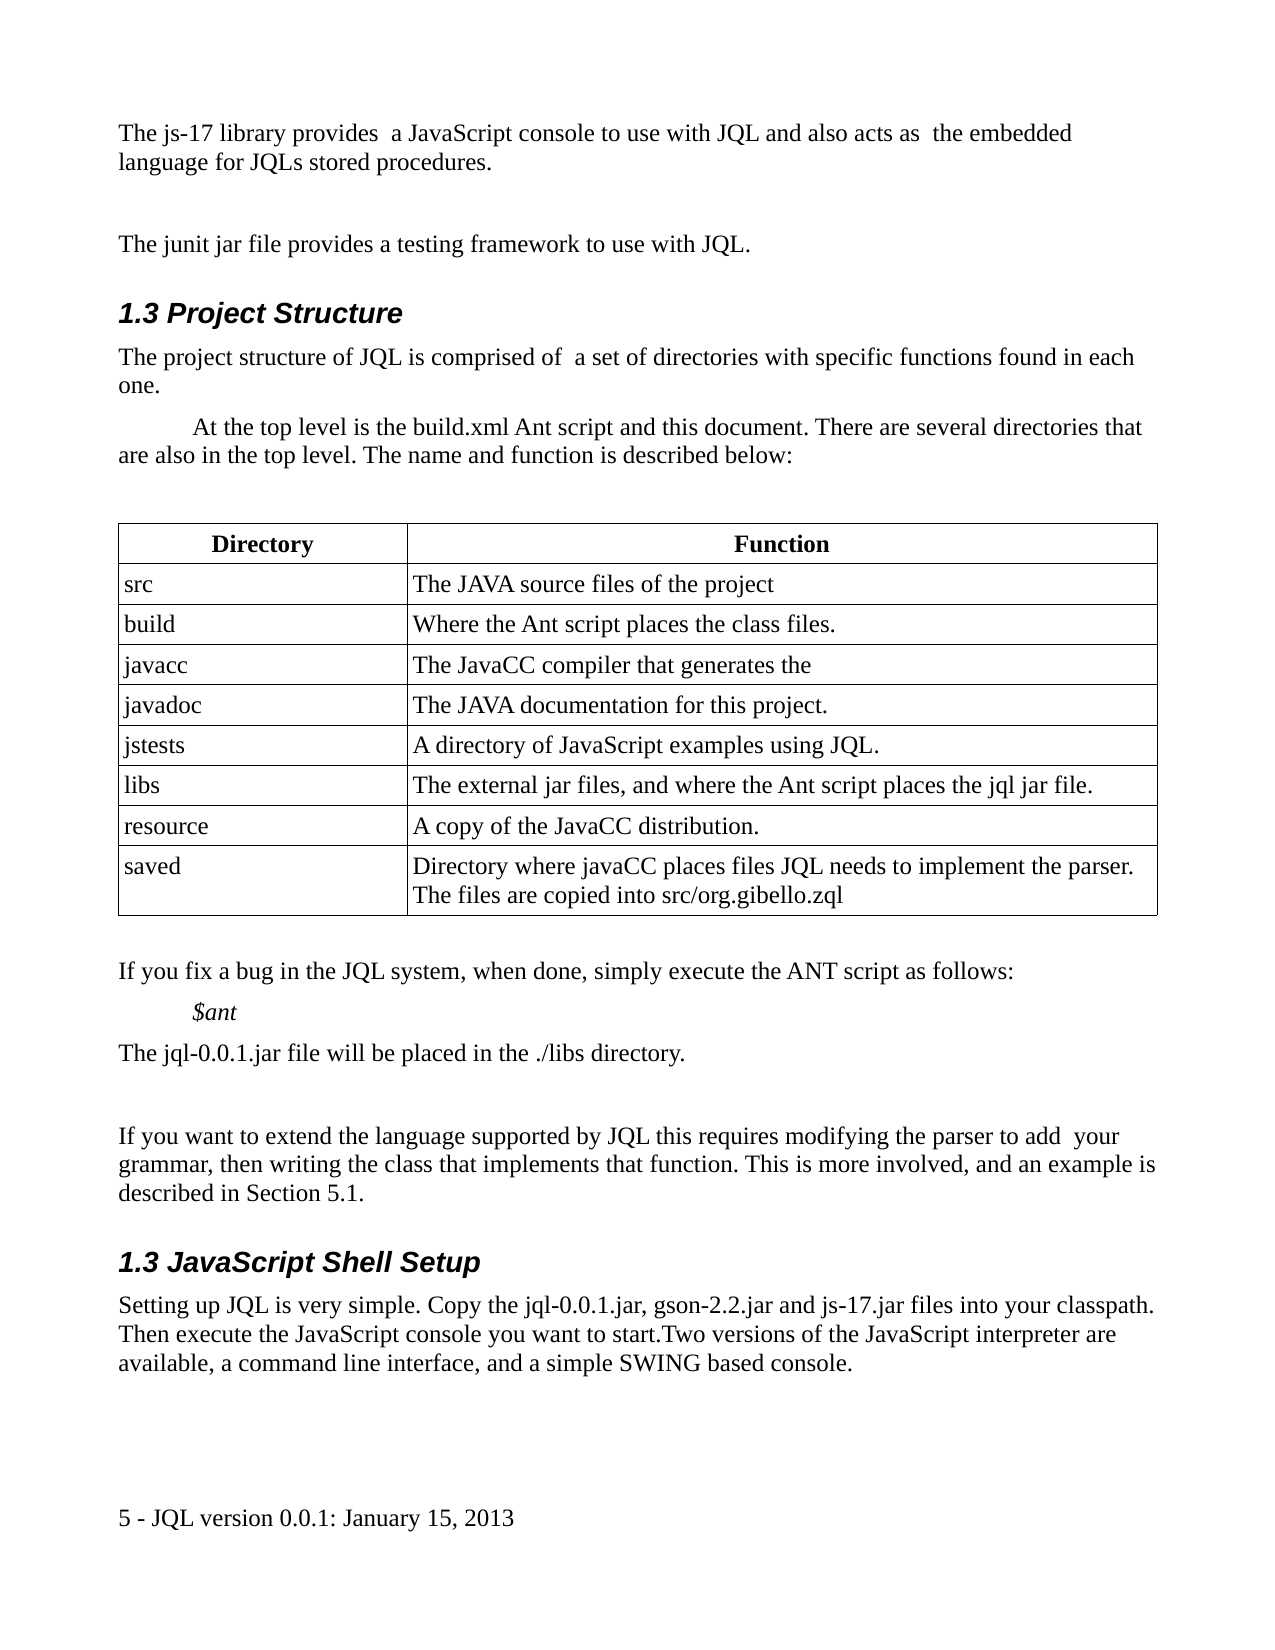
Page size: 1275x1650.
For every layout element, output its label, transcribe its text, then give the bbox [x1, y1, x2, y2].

text The junit jar file provides a testing framework to use with JQL. [118, 229, 1157, 258]
table_cell resource [119, 806, 407, 845]
table_header Function [408, 524, 1157, 563]
table_cell build [119, 605, 407, 644]
table_cell libs [119, 766, 407, 805]
subtitle 1.3 JavaScript Shell Setup [118, 1244, 1157, 1278]
table_cell The JAVA documentation for this project. [408, 685, 1157, 724]
table_cell The JavaCC compiler that generates the [408, 645, 1157, 684]
text The jql-0.0.1.jar file will be placed in the ./libs directory. [118, 1038, 1157, 1067]
text At the top level is the build.xml Ant script and this document. There are several directories that are also in the top level. The name and function is described below: [118, 412, 1157, 469]
text If you fix a bug in the JQL system, when done, simply execute the ANT script as follows: [118, 956, 1157, 984]
table_cell src [119, 564, 407, 603]
table_cell A copy of the JavaCC distribution. [408, 806, 1157, 845]
text Setting up JQL is very simple. Copy the jql-0.0.1.jar, gson-2.2.jar and js-17.jar files into your classpath. Then execute the JavaScript console you want to start.Two versions of the JavaScript interpreter are available, a command line interface, and a simple SWING based console. [118, 1291, 1157, 1377]
table_cell jstests [119, 726, 407, 765]
text The js-17 library provides a JavaScript console to use with JQL and also acts as the embedded language for JQLs stored procedures. [118, 118, 1157, 176]
table_cell The external jar files, and where the Ant script places the jql jar file. [408, 766, 1157, 805]
table_cell javadoc [119, 685, 407, 724]
table_cell saved [119, 846, 407, 914]
table_cell Where the Ant script places the class files. [408, 605, 1157, 644]
table_header Directory [119, 524, 407, 563]
text The project structure of JQL is comprised of a set of directories with specific functions found in each one. [118, 342, 1157, 399]
table_cell The JAVA source files of the project [408, 564, 1157, 603]
text If you want to extend the language supported by JQL this requires modifying the parser to add your grammar, then writing the class that implements that function. This is more involved, and an example is described in Section 5.1. [118, 1121, 1157, 1207]
table_cell javacc [119, 645, 407, 684]
table_cell A directory of JavaScript examples using JQL. [408, 726, 1157, 765]
table_cell Directory where javaCC places files JQL needs to implement the parser. The files are copied into src/org.gibello.zql [408, 846, 1157, 914]
text $ant [118, 997, 1157, 1026]
subtitle 1.3 Project Structure [118, 296, 1157, 329]
